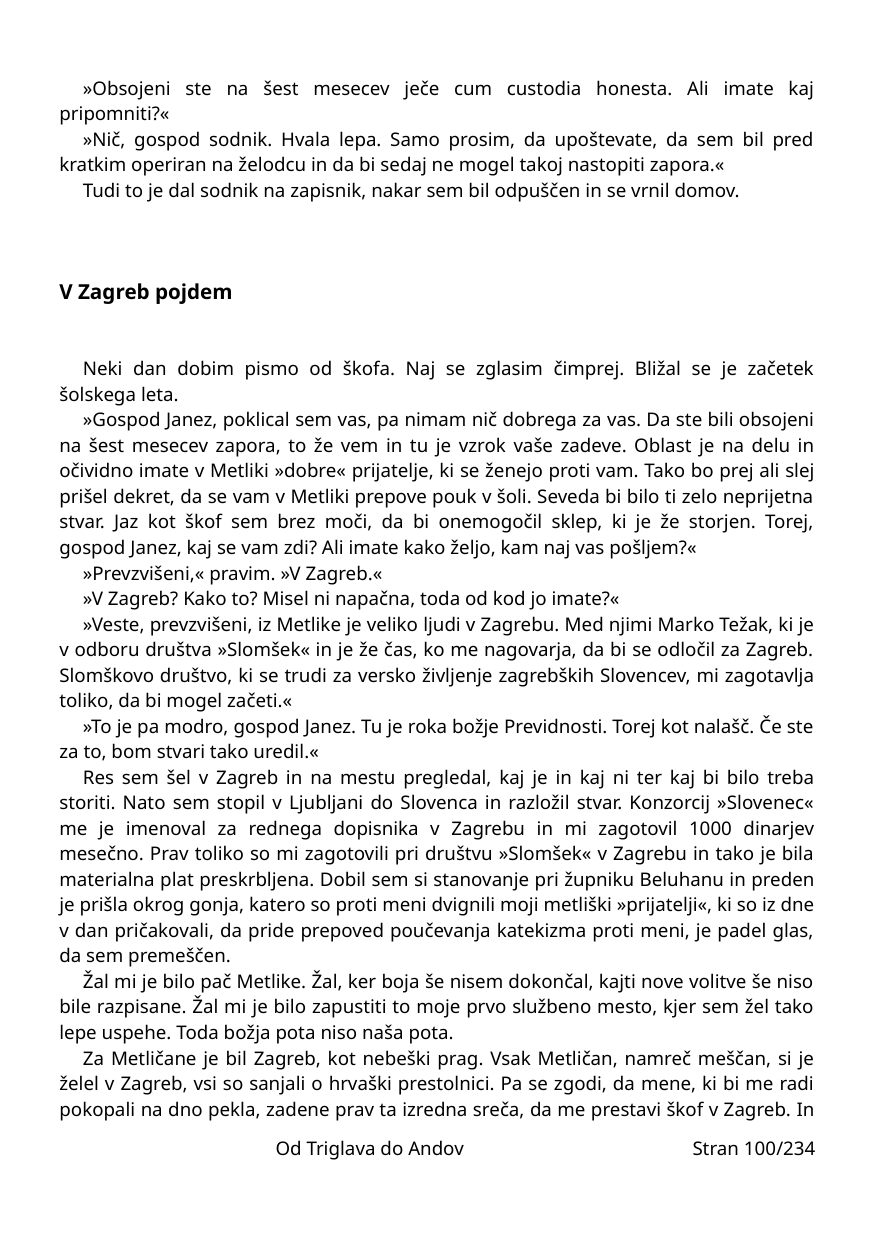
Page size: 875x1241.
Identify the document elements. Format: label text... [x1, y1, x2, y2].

text Res sem šel v Zagreb in na mestu pregledal, kaj je in kaj ni ter kaj bi bilo treba storiti. Nato sem stopil v Ljubljani do Slovenca in razložil stvar. Konzorcij »Slovenec« me je imenoval za rednega dopisnika v Zagrebu in mi zagotovil 1000 dinarjev mesečno. Prav toliko so mi zagotovili pri društvu »Slomšek« v Zagrebu in tako je bila materialna plat preskrbljena. Dobil sem si stanovanje pri župniku Beluhanu in preden je prišla okrog gonja, katero so proti meni dvignili moji metliški »prijatelji«, ki so iz dne v dan pričakovali, da pride prepoved poučevanja katekizma proti meni, je padel glas, da sem premeščen. [59, 764, 815, 968]
text »Gospod Janez, poklical sem vas, pa nimam nič dobrega za vas. Da ste bili obsojeni na šest mesecev zapora, to že vem in tu je vzrok vaše zadeve. Oblast je na delu in očividno imate v Metliki »dobre« prijatelje, ki se ženejo proti vam. Tako bo prej ali slej prišel dekret, da se vam v Metliki prepove pouk v šoli. Seveda bi bilo ti zelo neprijetna stvar. Jaz kot škof sem brez moči, da bi onemogočil sklep, ki je že storjen. Torej, gospod Janez, kaj se vam zdi? Ali imate kako željo, kam naj vas pošljem?« [59, 407, 815, 560]
text Tudi to je dal sodnik na zapisnik, nakar sem bil odpuščen in se vrnil domov. [59, 177, 815, 203]
text »To je pa modro, gospod Janez. Tu je roka božje Previdnosti. Torej kot nalašč. Če ste za to, bom stvari tako uredil.« [59, 713, 815, 764]
text »Veste, prevzvišeni, iz Metlike je veliko ljudi v Zagrebu. Med njimi Marko Težak, ki je v odboru društva »Slomšek« in je že čas, ko me nagovarja, da bi se odločil za Zagreb. Slomškovo društvo, ki se trudi za versko življenje zagrebških Slovencev, mi zagotavlja toliko, da bi mogel začeti.« [59, 611, 815, 713]
text »Nič, gospod sodnik. Hvala lepa. Samo prosim, da upoštevate, da sem bil pred kratkim operiran na želodcu in da bi sedaj ne mogel takoj nastopiti zapora.« [59, 126, 815, 177]
text »Obsojeni ste na šest mesecev ječe cum custodia honesta. Ali imate kaj pripomniti?« [59, 75, 815, 126]
text Neki dan dobim pismo od škofa. Naj se zglasim čimprej. Bližal se je začetek šolskega leta. [59, 356, 815, 407]
text Žal mi je bilo pač Metlike. Žal, ker boja še nisem dokončal, kajti nove volitve še niso bile razpisane. Žal mi je bilo zapustiti to moje prvo službeno mesto, kjer sem žel tako lepe uspehe. Toda božja pota niso naša pota. [59, 968, 815, 1045]
text »Prevzvišeni,« pravim. »V Zagreb.« [59, 560, 815, 585]
text Za Metličane je bil Zagreb, kot nebeški prag. Vsak Metličan, namreč meščan, si je želel v Zagreb, vsi so sanjali o hrvaški prestolnici. Pa se zgodi, da mene, ki bi me radi pokopali na dno pekla, zadene prav ta izredna sreča, da me prestavi škof v Zagreb. In [59, 1045, 815, 1121]
text »V Zagreb? Kako to? Misel ni napačna, toda od kod jo imate?« [59, 585, 815, 611]
subtitle V Zagreb pojdem [59, 254, 815, 305]
